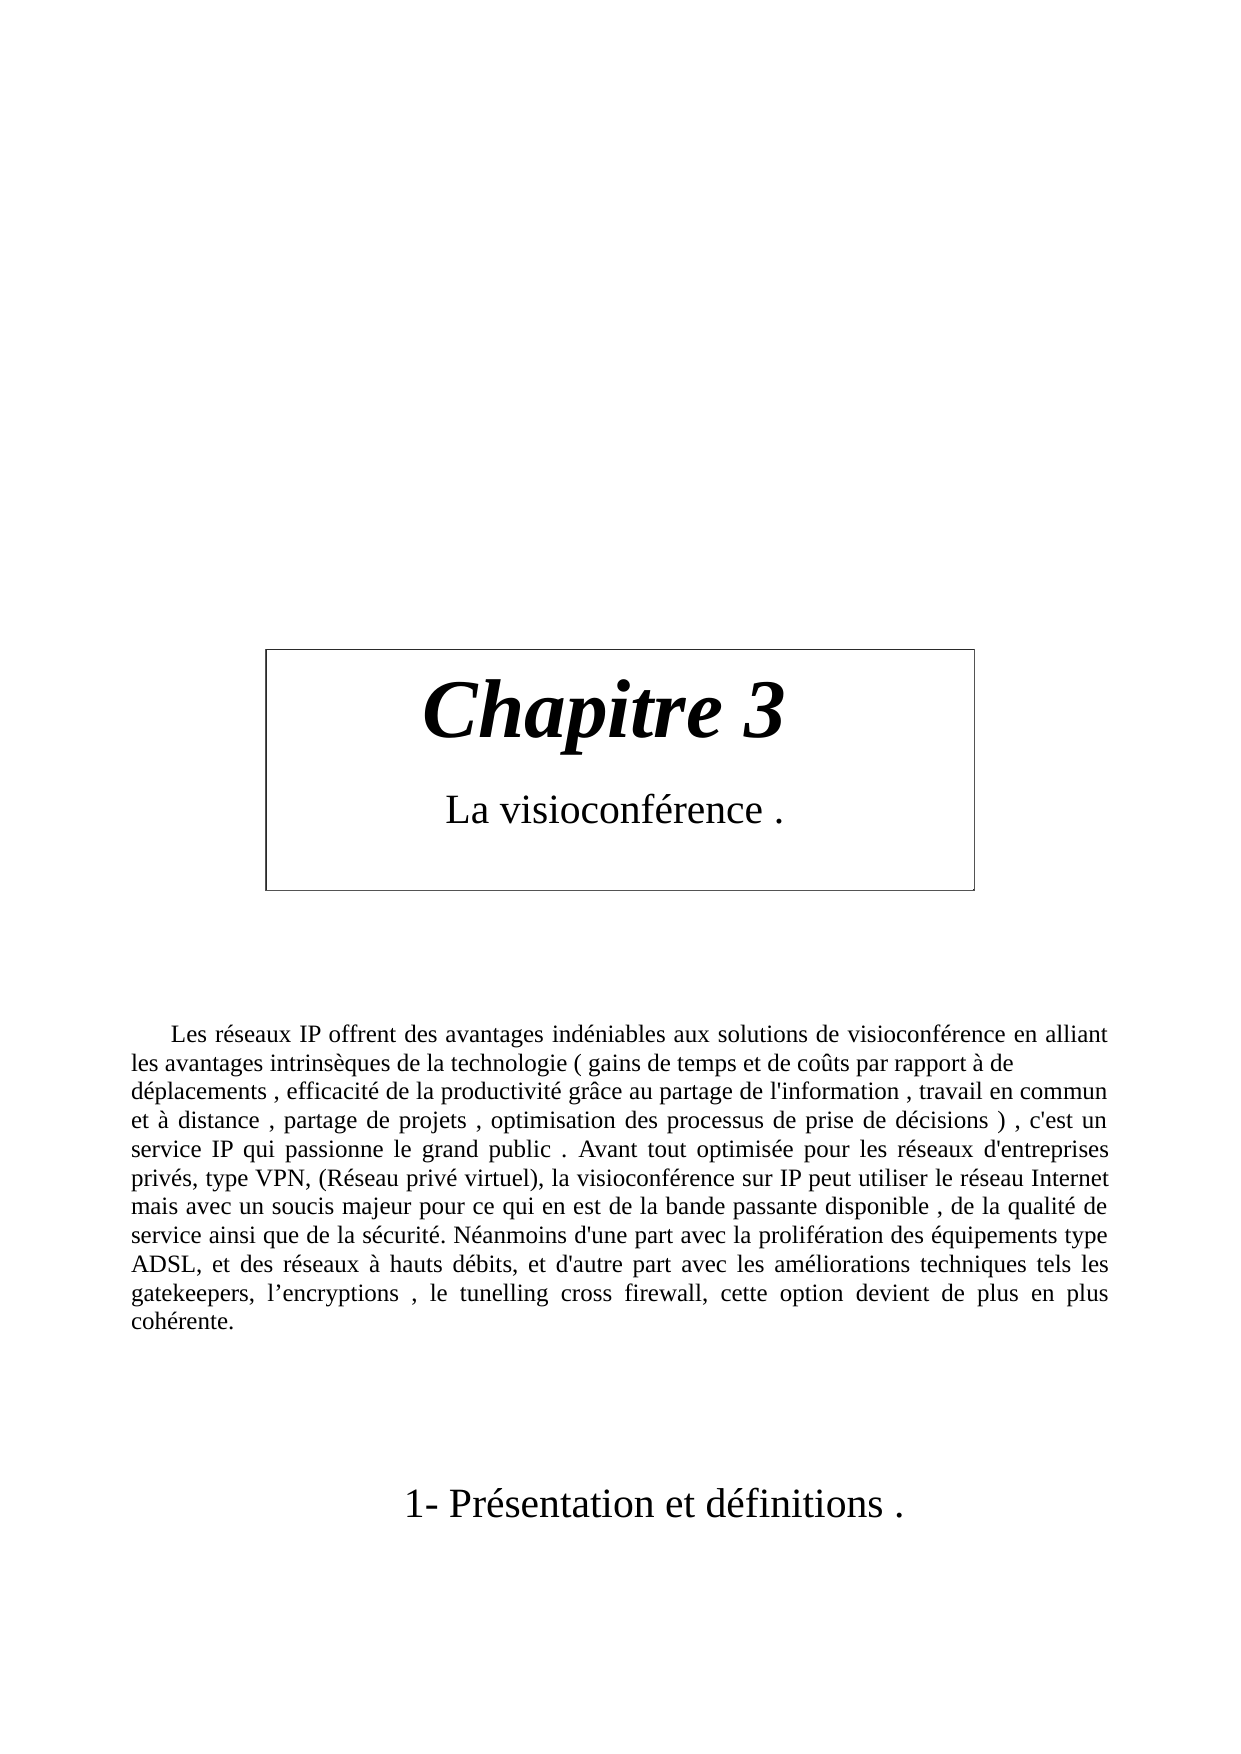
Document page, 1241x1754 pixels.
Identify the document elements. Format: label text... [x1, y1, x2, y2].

text Chapitre 3 [276, 659, 964, 755]
text déplacements , efficacité de la productivité grâce au partage de l'information , travail en commun et à distance , partage de projets , optimisation des processus de prise de décisions ) , c'est un service IP qui passionne le grand public . Avant tout optimisée pour les réseaux d'entreprises privés, type VPN, (Réseau privé virtuel), la visioconférence sur IP peut utiliser le réseau Internet mais avec un soucis majeur pour ce qui en est de la bande passante disponible , de la qualité de service ainsi que de la sécurité. Néanmoins d'une part avec la prolifération des équipements type ADSL, et des réseaux à hauts débits, et d'autre part avec les améliorations techniques tels les gatekeepers, l’encryptions , le tunelling cross firewall, cette option devient de plus en plus cohérente. [131, 1076, 1109, 1335]
text 1- Présentation et définitions . [131, 1479, 1109, 1527]
text Les réseaux IP offrent des avantages indéniables aux solutions de visioconférence en alliant les avantages intrinsèques de la technologie ( gains de temps et de coûts par rapport à de [131, 1019, 1109, 1076]
text La visioconférence . [276, 784, 964, 832]
